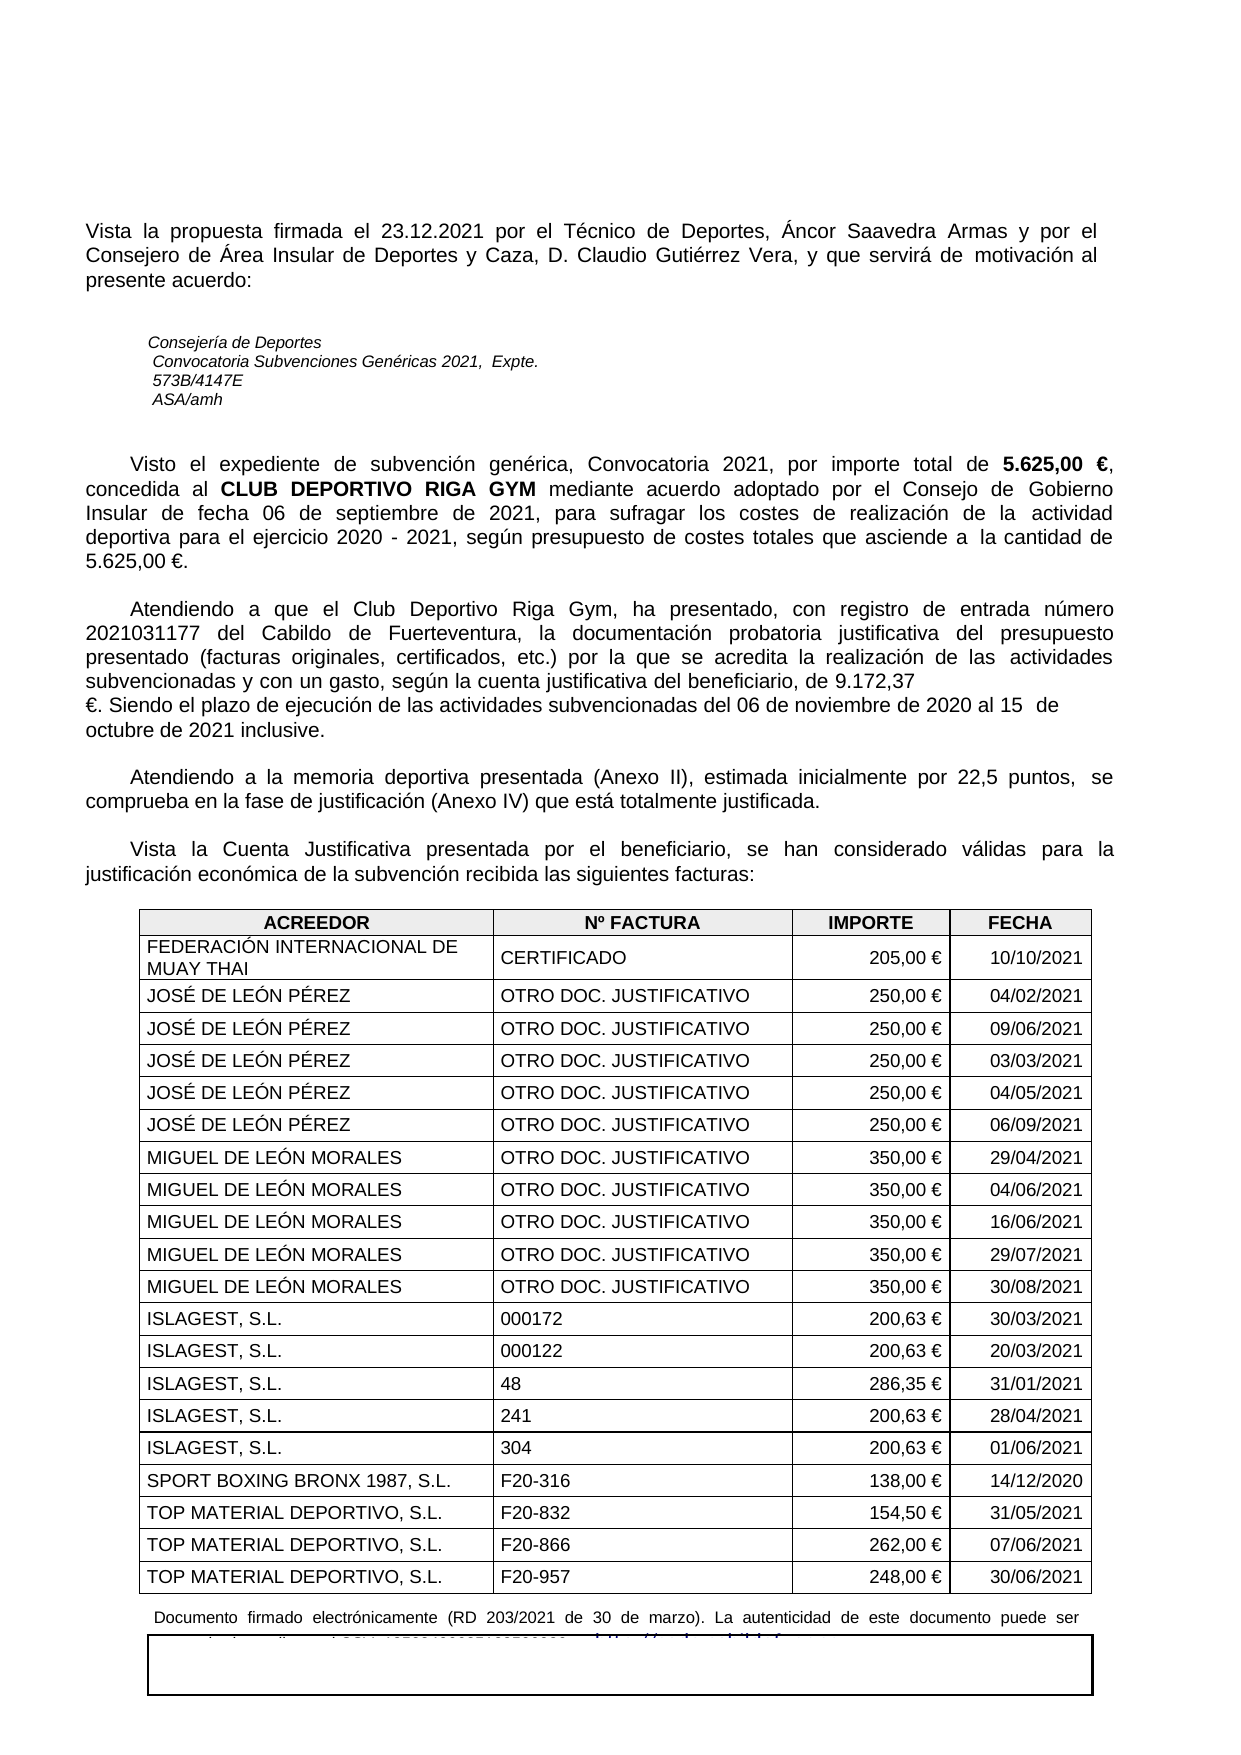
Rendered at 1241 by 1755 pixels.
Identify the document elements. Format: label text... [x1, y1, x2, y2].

text ASA/amh [152, 390, 1128, 409]
table_cell TOP MATERIAL DEPORTIVO, S.L. [140, 1562, 493, 1593]
table_cell 20/03/2021 [951, 1336, 1091, 1367]
table_cell 000172 [494, 1303, 792, 1334]
table_cell SPORT BOXING BRONX 1987, S.L. [140, 1465, 493, 1496]
table_cell 250,00 € [793, 1110, 949, 1141]
table_cell OTRO DOC. JUSTIFICATIVO [494, 1271, 792, 1302]
table_cell 200,63 € [793, 1433, 949, 1464]
table_cell 09/06/2021 [951, 1013, 1091, 1044]
table_cell 350,00 € [793, 1206, 949, 1238]
table_cell 31/01/2021 [951, 1368, 1091, 1399]
table_cell 205,00 € [793, 936, 949, 979]
table_cell JOSÉ DE LEÓN PÉREZ [140, 1045, 493, 1076]
table_cell 29/04/2021 [951, 1142, 1091, 1173]
table_cell 154,50 € [793, 1497, 949, 1528]
table_cell OTRO DOC. JUSTIFICATIVO [494, 980, 792, 1012]
table_header FECHA [951, 910, 1091, 935]
table_cell TOP MATERIAL DEPORTIVO, S.L. [140, 1529, 493, 1561]
table_cell 28/04/2021 [951, 1400, 1091, 1431]
table_cell ISLAGEST, S.L. [140, 1433, 493, 1464]
table_cell 04/02/2021 [951, 980, 1091, 1012]
table_cell OTRO DOC. JUSTIFICATIVO [494, 1110, 792, 1141]
text Atendiendo a que el Club Deportivo Riga Gym, ha presentado, con registro de entrada número 2021031177 del Cabildo de Fuerteventura, la documentación probatoria justificativa del presupuesto presentado (facturas originales, certificados, etc.) por la que se acredita la realización de las actividades subvencionadas y con un gasto, según la cuenta justificativa del beneficiario, de 9.172,37 [85, 597, 1114, 693]
table_cell JOSÉ DE LEÓN PÉREZ [140, 1013, 493, 1044]
table_cell 01/06/2021 [951, 1433, 1091, 1464]
table_cell 250,00 € [793, 1077, 949, 1108]
table_cell OTRO DOC. JUSTIFICATIVO [494, 1206, 792, 1238]
table_cell MIGUEL DE LEÓN MORALES [140, 1271, 493, 1302]
table_cell 262,00 € [793, 1529, 949, 1561]
table_cell 200,63 € [793, 1336, 949, 1367]
table_cell MIGUEL DE LEÓN MORALES [140, 1142, 493, 1173]
table_cell 250,00 € [793, 1045, 949, 1076]
table_cell 138,00 € [793, 1465, 949, 1496]
text Vista la Cuenta Justificativa presentada por el beneficiario, se han considerado válidas para la justificación económica de la subvención recibida las siguientes facturas: [85, 837, 1114, 885]
table_cell 48 [494, 1368, 792, 1399]
text Visto el expediente de subvención genérica, Convocatoria 2021, por importe total de 5.625,00 €, concedida al CLUB DEPORTIVO RIGA GYM mediante acuerdo adoptado por el Consejo de Gobierno Insular de fecha 06 de septiembre de 2021, para sufragar los costes de realización de la actividad deportiva para el ejercicio 2020 - 2021, según presupuesto de costes totales que asciende a la cantidad de 5.625,00 €. [85, 452, 1114, 573]
table_cell F20-866 [494, 1529, 792, 1561]
table_cell OTRO DOC. JUSTIFICATIVO [494, 1045, 792, 1076]
table_cell F20-316 [494, 1465, 792, 1496]
table_cell F20-832 [494, 1497, 792, 1528]
table_cell 248,00 € [793, 1562, 949, 1593]
table_cell 000122 [494, 1336, 792, 1367]
table_cell 14/12/2020 [951, 1465, 1091, 1496]
table_cell OTRO DOC. JUSTIFICATIVO [494, 1013, 792, 1044]
table_cell ISLAGEST, S.L. [140, 1368, 493, 1399]
table_cell ISLAGEST, S.L. [140, 1400, 493, 1431]
table_cell 07/06/2021 [951, 1529, 1091, 1561]
table_cell 31/05/2021 [951, 1497, 1091, 1528]
table_cell 04/05/2021 [951, 1077, 1091, 1108]
table_cell 30/06/2021 [951, 1562, 1091, 1593]
text Convocatoria Subvenciones Genéricas 2021, Expte. 573B/4147E [152, 352, 546, 390]
text Vista la propuesta firmada el 23.12.2021 por el Técnico de Deportes, Áncor Saavedra Armas y por el Consejero de Área Insular de Deportes y Caza, D. Claudio Gutiérrez Vera, y que servirá de motivación al presente acuerdo: [85, 219, 1097, 291]
table_cell 350,00 € [793, 1174, 949, 1205]
table_header Nº FACTURA [494, 910, 792, 935]
text Atendiendo a la memoria deportiva presentada (Anexo II), estimada inicialmente por 22,5 puntos, se comprueba en la fase de justificación (Anexo IV) que está totalmente justificada. [85, 765, 1114, 813]
table_cell TOP MATERIAL DEPORTIVO, S.L. [140, 1497, 493, 1528]
table_header ACREEDOR [140, 910, 493, 935]
table_cell MIGUEL DE LEÓN MORALES [140, 1239, 493, 1270]
table_cell F20-957 [494, 1562, 792, 1593]
table_cell ISLAGEST, S.L. [140, 1336, 493, 1367]
table_cell 350,00 € [793, 1239, 949, 1270]
table_cell 250,00 € [793, 980, 949, 1012]
table_cell JOSÉ DE LEÓN PÉREZ [140, 1110, 493, 1141]
table_cell 350,00 € [793, 1142, 949, 1173]
text €. Siendo el plazo de ejecución de las actividades subvencionadas del 06 de noviembre de 2020 al 15 de octubre de 2021 inclusive. [85, 693, 1114, 741]
table_cell ISLAGEST, S.L. [140, 1303, 493, 1334]
table_cell OTRO DOC. JUSTIFICATIVO [494, 1239, 792, 1270]
table_cell 200,63 € [793, 1400, 949, 1431]
table_cell 03/03/2021 [951, 1045, 1091, 1076]
table_cell 286,35 € [793, 1368, 949, 1399]
table_cell 04/06/2021 [951, 1174, 1091, 1205]
table_cell OTRO DOC. JUSTIFICATIVO [494, 1077, 792, 1108]
table_cell OTRO DOC. JUSTIFICATIVO [494, 1142, 792, 1173]
table_cell MIGUEL DE LEÓN MORALES [140, 1174, 493, 1205]
table_cell JOSÉ DE LEÓN PÉREZ [140, 980, 493, 1012]
table_cell 30/08/2021 [951, 1271, 1091, 1302]
table_cell 241 [494, 1400, 792, 1431]
table_cell JOSÉ DE LEÓN PÉREZ [140, 1077, 493, 1108]
table_cell 30/03/2021 [951, 1303, 1091, 1334]
table_cell CERTIFICADO [494, 936, 792, 979]
table_header IMPORTE [793, 910, 949, 935]
table_cell 304 [494, 1433, 792, 1464]
table_cell MIGUEL DE LEÓN MORALES [140, 1206, 493, 1238]
table_cell 06/09/2021 [951, 1110, 1091, 1141]
table_cell 200,63 € [793, 1303, 949, 1334]
table_cell 250,00 € [793, 1013, 949, 1044]
table_cell OTRO DOC. JUSTIFICATIVO [494, 1174, 792, 1205]
table_cell 16/06/2021 [951, 1206, 1091, 1238]
table_cell 10/10/2021 [951, 936, 1091, 979]
table_cell 29/07/2021 [951, 1239, 1091, 1270]
text Consejería de Deportes [148, 333, 1128, 352]
table_cell 350,00 € [793, 1271, 949, 1302]
table_cell FEDERACIÓN INTERNACIONAL DE MUAY THAI [140, 936, 493, 979]
